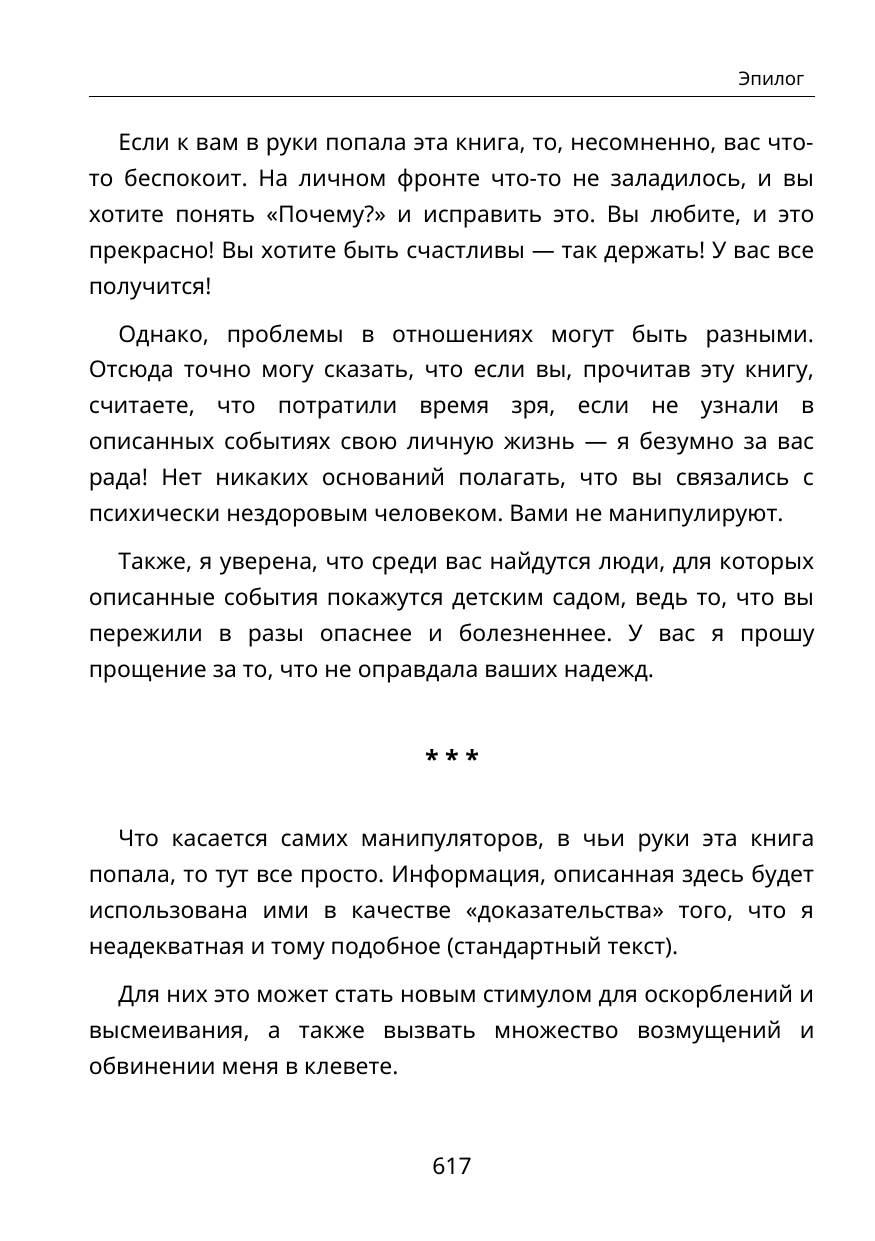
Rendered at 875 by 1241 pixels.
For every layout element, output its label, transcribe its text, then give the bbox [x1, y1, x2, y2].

text Что касается самих манипуляторов, в чьи руки эта книга попала, то тут все просто. Информация, описанная здесь будет использована ими в качестве «доказательства» того, что я неадекватная и тому подобное (стандартный текст). [88, 822, 815, 961]
text Если к вам в руки попала эта книга, то, несомненно, вас что-то беспокоит. На личном фронте что-то не заладилось, и вы хотите понять «Почему?» и исправить это. Вы любите, и это прекрасно! Вы хотите быть счастливы — так держать! У вас все получится! [88, 126, 815, 301]
text Однако, проблемы в отношениях могут быть разными. Отсюда точно могу сказать, что если вы, прочитав эту книгу, считаете, что потратили время зря, если не узнали в описанных событиях свою личную жизнь — я безумно за вас рада! Нет никаких оснований полагать, что вы связались с психически нездоровым человеком. Вами не манипулируют. [88, 317, 815, 528]
text Также, я уверена, что среди вас найдутся люди, для которых описанные события покажутся детским садом, ведь то, что вы пережили в разы опаснее и болезненнее. У вас я прошу прощение за то, что не оправдала ваших надежд. [88, 545, 815, 684]
subtitle * * * [88, 742, 815, 776]
text Для них это может стать новым стимулом для оскорблений и высмеивания, а также вызвать множество возмущений и обвинении меня в клевете. [88, 978, 815, 1081]
